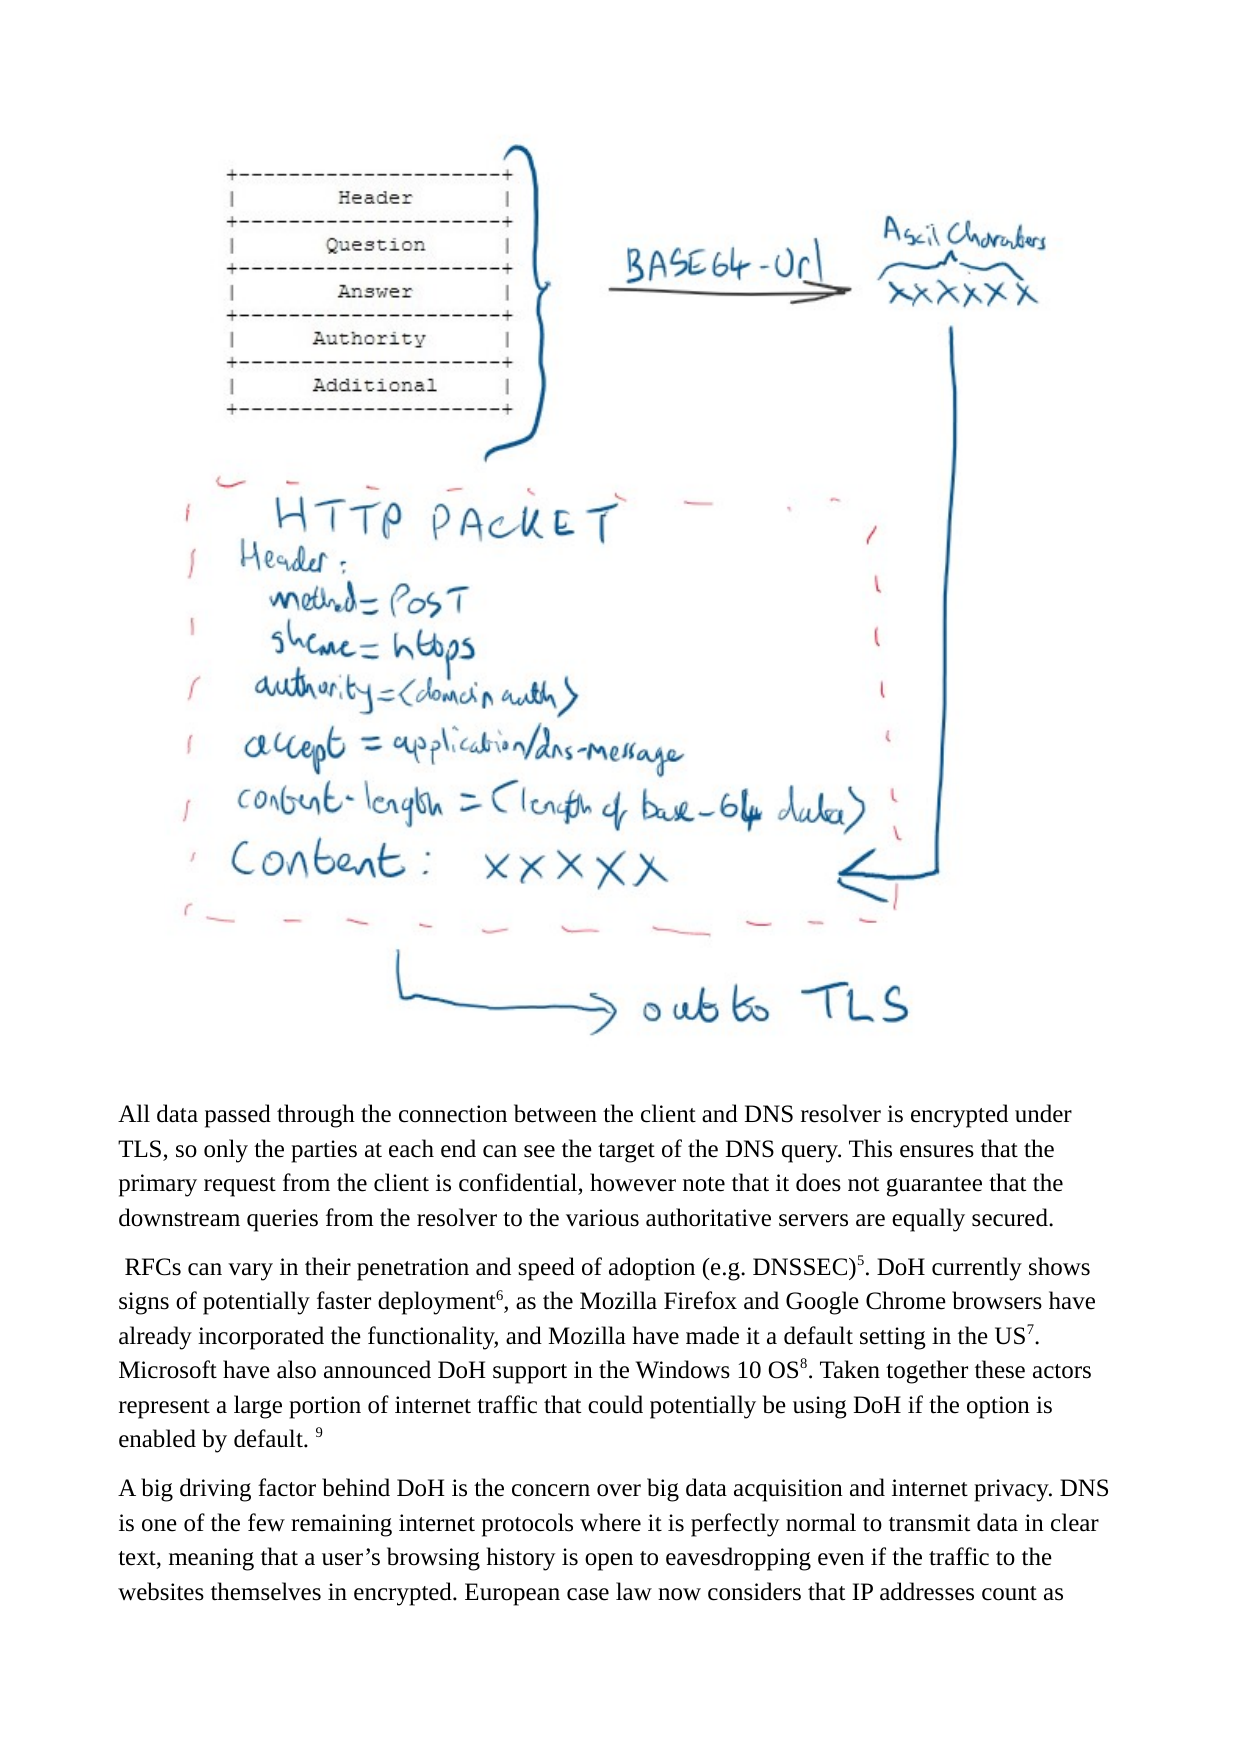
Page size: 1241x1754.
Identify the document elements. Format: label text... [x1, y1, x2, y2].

picture [163, 118, 1077, 1073]
text A big driving factor behind DoH is the concern over big data acquisition and internet privacy. DNS is one of the few remaining internet protocols where it is perfectly normal to transmit data in clear text, meaning that a user’s browsing history is open to eavesdropping even if the traffic to the websites themselves in encrypted. European case law now considers that IP addresses count as [118, 1473, 1122, 1606]
text RFCs can vary in their penetration and speed of adoption (e.g. DNSSEC). DoH currently shows signs of potentially faster deployment, as the Mozilla Firefox and Google Chrome browsers have already incorporated the functionality, and Mozilla have made it a default setting in the US. Microsoft have also announced DoH support in the Windows 10 OS. Taken together these actors represent a large portion of internet traffic that could potentially be using DoH if the option is enabled by default. [118, 1252, 1122, 1453]
text All data passed through the connection between the client and DNS resolver is encrypted under TLS, so only the parties at each end can see the target of the DNS query. This ensures that the primary request from the client is confidential, however note that it does not guarantee that the downstream queries from the resolver to the various authoritative servers are equally secured. [118, 1099, 1122, 1232]
